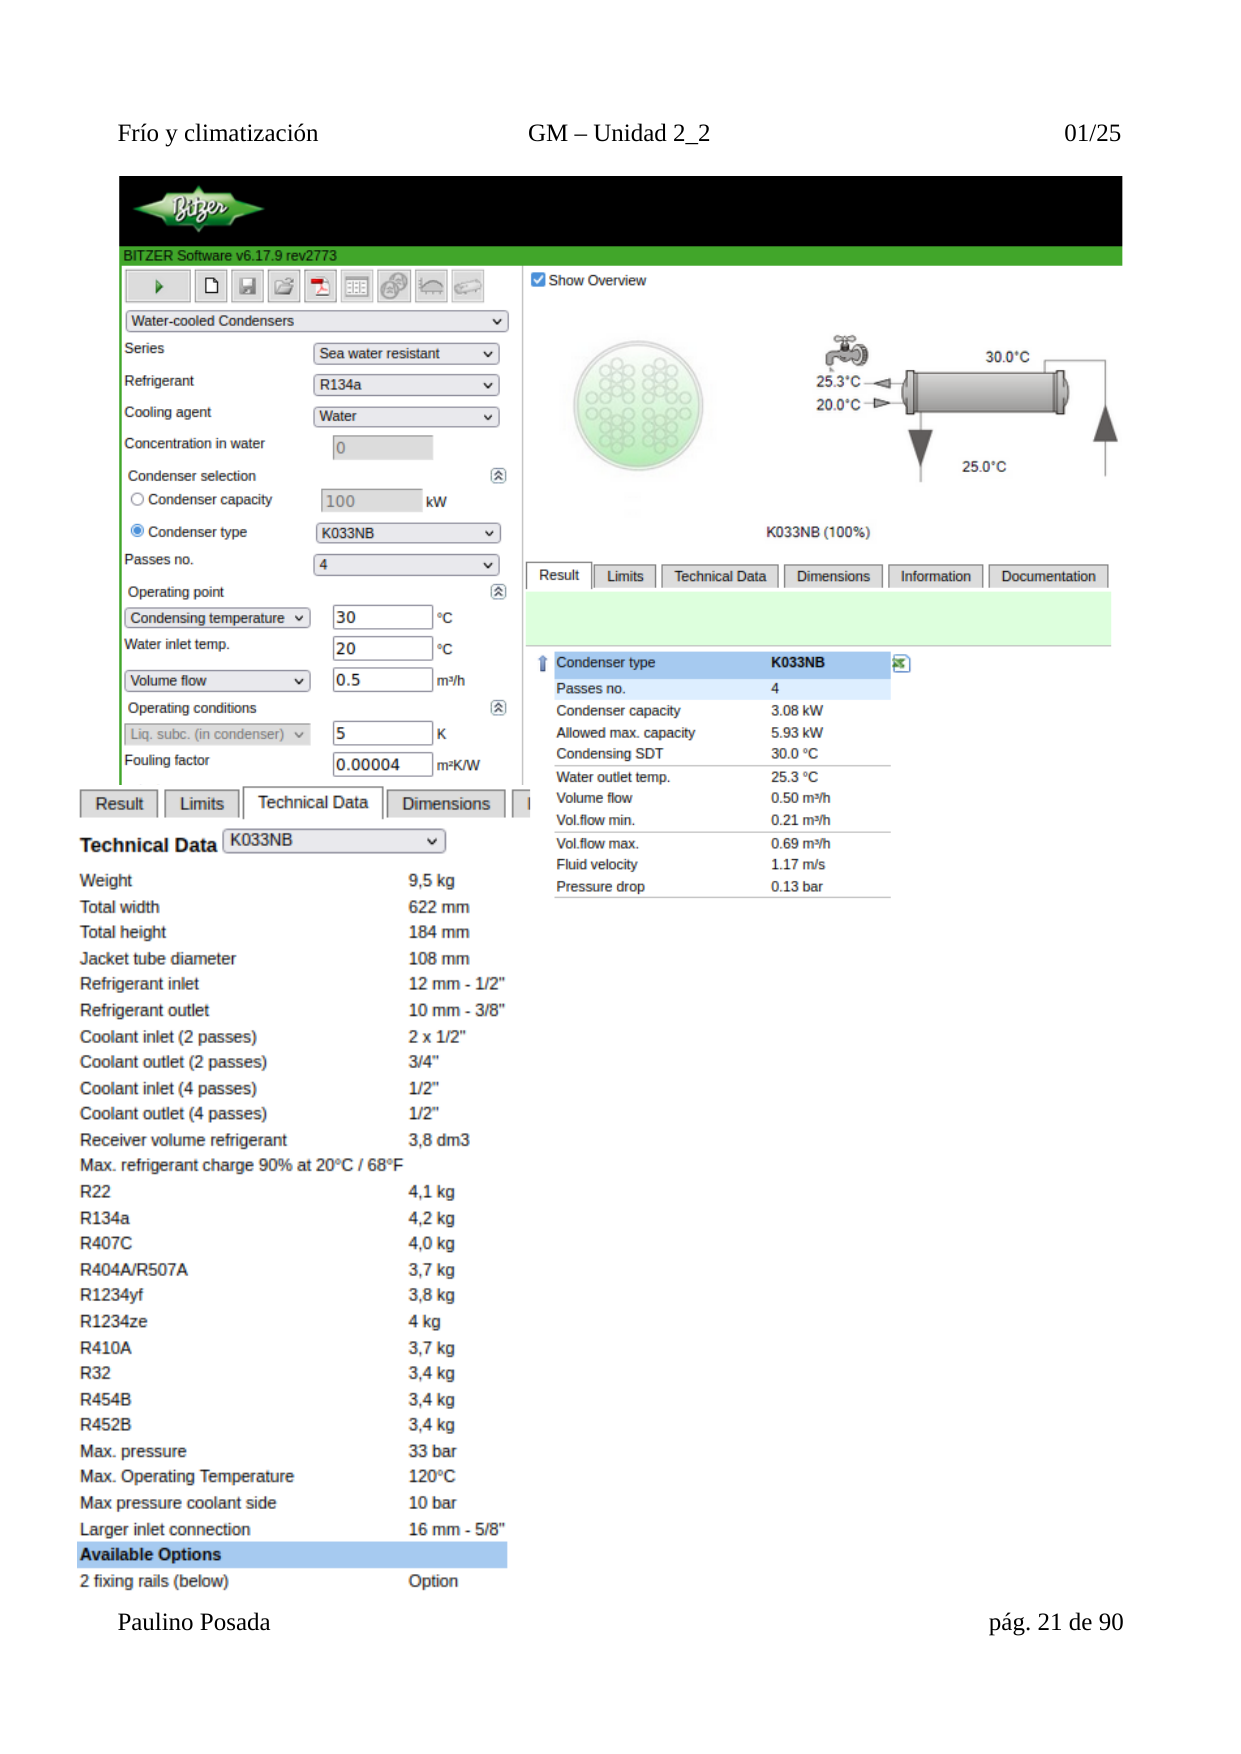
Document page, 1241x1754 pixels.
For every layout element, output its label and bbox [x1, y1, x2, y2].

picture [77, 176, 1123, 1595]
